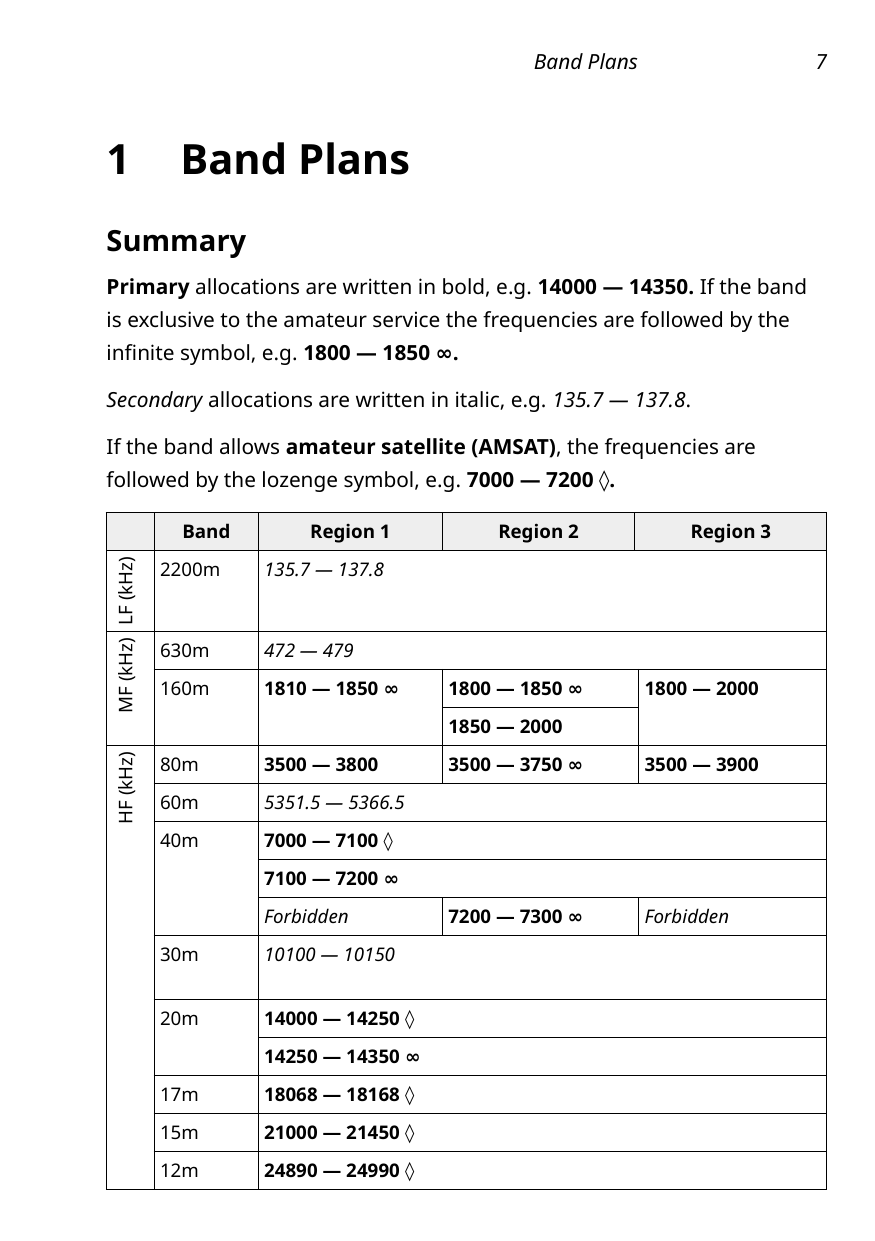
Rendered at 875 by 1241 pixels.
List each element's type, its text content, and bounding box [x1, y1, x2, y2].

table_cell 24890 — 24990 ◊ [259, 1152, 826, 1189]
table_cell 7200 — 7300 ∞ [443, 898, 638, 935]
table_cell 1800 — 1850 ∞ [443, 670, 638, 707]
table_cell 14000 — 14250 ◊ [259, 1000, 826, 1037]
table_cell 20m [155, 1000, 258, 1074]
table_cell Forbidden [639, 898, 826, 935]
table_cell 30m [155, 936, 258, 998]
table_header Region 3 [635, 513, 826, 550]
table_cell 1850 — 2000 [443, 708, 638, 745]
table_header Region 2 [443, 513, 634, 550]
text Secondary allocations are written in italic, e.g. 135.7 — 137.8. [106, 385, 827, 413]
table_cell 630m [155, 632, 258, 669]
table_header Region 1 [259, 513, 442, 550]
table_cell 14250 — 14350 ∞ [259, 1038, 826, 1074]
table_cell 18068 — 18168 ◊ [259, 1076, 826, 1113]
table_cell Forbidden [259, 898, 442, 935]
table_cell 21000 — 21450 ◊ [259, 1114, 826, 1151]
table_cell 60m [155, 784, 258, 821]
table_cell 12m [155, 1152, 258, 1189]
table_cell MF (kHz) [107, 632, 154, 745]
table_cell 3500 — 3900 [639, 746, 826, 783]
text If the band allows amateur satellite (AMSAT), the frequencies are followed by the lozenge symbol, e.g. 7000 — 7200 ◊. [106, 432, 827, 493]
table_cell 10100 — 10150 [259, 936, 826, 998]
table_cell 472 — 479 [259, 632, 826, 669]
table_cell 2200m [155, 551, 258, 631]
table_cell 3500 — 3800 [259, 746, 442, 783]
table_cell 1800 — 2000 [639, 670, 826, 745]
subtitle Band Plans [106, 130, 827, 187]
table_cell 5351.5 — 5366.5 [259, 784, 826, 821]
table_cell 7100 — 7200 ∞ [259, 860, 826, 897]
table_cell HF (kHz) [107, 746, 154, 1189]
table_cell 135.7 — 137.8 [259, 551, 826, 631]
text Primary allocations are written in bold, e.g. 14000 — 14350. If the band is exclusive to the amateur service the frequencies are followed by the infinite symbol, e.g. 1800 — 1850 ∞. [106, 272, 827, 366]
table_cell 80m [155, 746, 258, 783]
table_cell 160m [155, 670, 258, 745]
table_cell 7000 — 7100 ◊ [259, 822, 826, 859]
table_cell 15m [155, 1114, 258, 1151]
subtitle Summary [106, 220, 827, 260]
table_cell 17m [155, 1076, 258, 1113]
table_cell 1810 — 1850 ∞ [259, 670, 442, 745]
table_cell LF (kHz) [107, 551, 154, 631]
table_cell 3500 — 3750 ∞ [443, 746, 638, 783]
table_header [107, 513, 154, 550]
table_cell 40m [155, 822, 258, 935]
table_header Band [155, 513, 258, 550]
